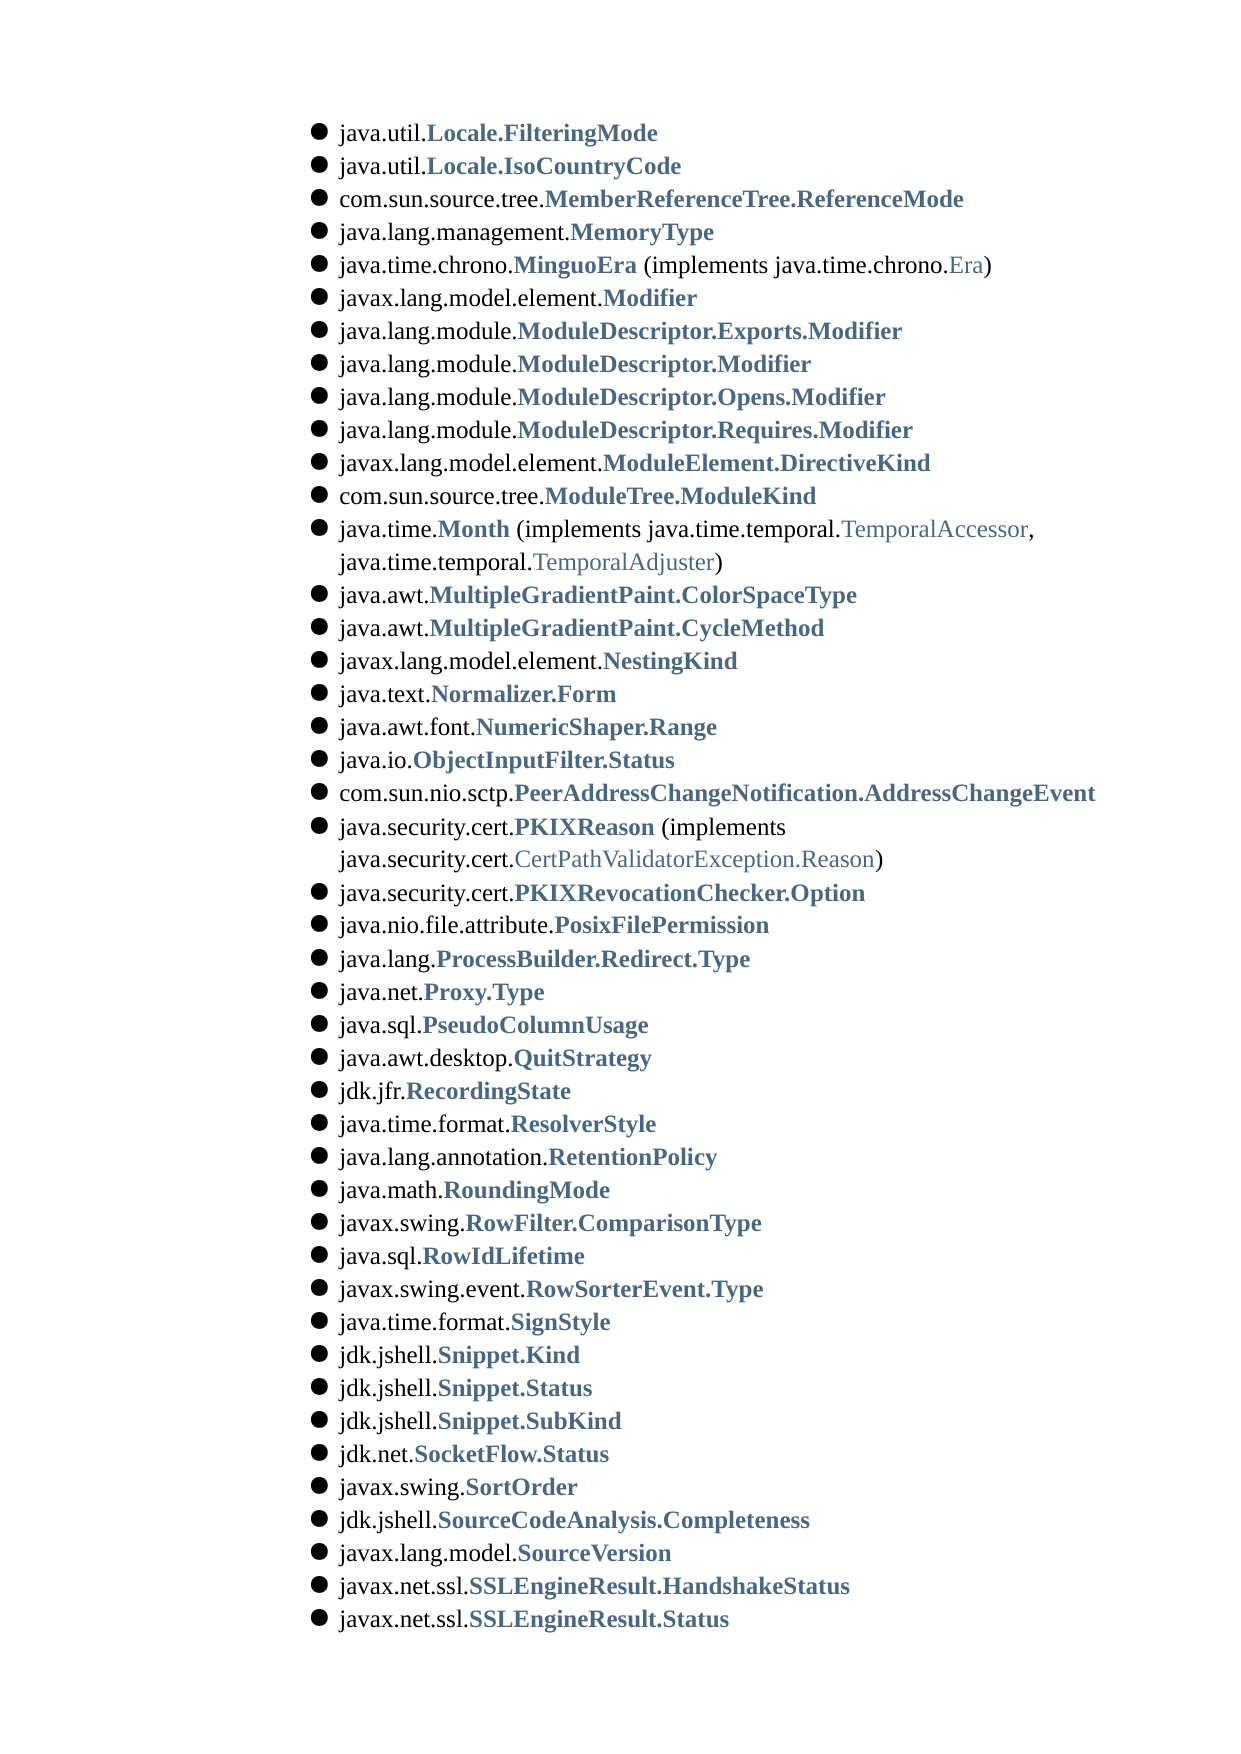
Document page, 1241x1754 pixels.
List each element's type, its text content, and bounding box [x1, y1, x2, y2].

list java.io.ObjectInputFilter.Status [309, 746, 1122, 774]
list java.lang.module.ModuleDescriptor.Opens.Modifier [309, 382, 1122, 411]
list javax.lang.model.element.NestingKind [309, 646, 1122, 675]
list com.sun.source.tree.ModuleTree.ModuleKind [309, 481, 1122, 510]
list javax.lang.model.element.ModuleElement.DirectiveKind [309, 448, 1122, 477]
list java.awt.MultipleGradientPaint.CycleMethod [309, 613, 1122, 642]
list jdk.jfr.RecordingState [309, 1076, 1122, 1104]
list java.text.Normalizer.Form [309, 679, 1122, 708]
list java.time.format.SignStyle [309, 1307, 1122, 1336]
list javax.lang.model.element.Modifier [309, 283, 1122, 312]
list java.awt.font.NumericShaper.Range [309, 712, 1122, 741]
list java.math.RoundingMode [309, 1175, 1122, 1203]
list java.lang.annotation.RetentionPolicy [309, 1142, 1122, 1171]
list java.util.Locale.IsoCountryCode [309, 151, 1122, 180]
list javax.net.ssl.SSLEngineResult.Status [309, 1604, 1122, 1633]
list jdk.jshell.Snippet.Status [309, 1373, 1122, 1402]
list com.sun.source.tree.MemberReferenceTree.ReferenceMode [309, 184, 1122, 213]
list javax.lang.model.SourceVersion [309, 1538, 1122, 1567]
list java.net.Proxy.Type [309, 977, 1122, 1005]
list java.lang.module.ModuleDescriptor.Modifier [309, 349, 1122, 378]
list java.lang.ProcessBuilder.Redirect.Type [309, 944, 1122, 972]
list java.security.cert.PKIXRevocationChecker.Option [309, 878, 1122, 906]
list java.security.cert.PKIXReason (implements java.security.cert.CertPathValidatorException.Reason) [309, 812, 1122, 873]
list com.sun.nio.sctp.PeerAddressChangeNotification.AddressChangeEvent [309, 778, 1122, 807]
list jdk.jshell.Snippet.SubKind [309, 1406, 1122, 1435]
list java.sql.PseudoColumnUsage [309, 1010, 1122, 1038]
list java.time.chrono.MinguoEra (implements java.time.chrono.Era) [309, 250, 1122, 279]
list java.lang.module.ModuleDescriptor.Requires.Modifier [309, 415, 1122, 444]
list java.util.Locale.FilteringMode [309, 118, 1122, 147]
list java.sql.RowIdLifetime [309, 1241, 1122, 1269]
list jdk.jshell.Snippet.Kind [309, 1340, 1122, 1369]
list java.time.Month (implements java.time.temporal.TemporalAccessor, java.time.temporal.TemporalAdjuster) [309, 514, 1122, 576]
list java.lang.module.ModuleDescriptor.Exports.Modifier [309, 316, 1122, 345]
list java.lang.management.MemoryType [309, 217, 1122, 246]
list javax.swing.RowFilter.ComparisonType [309, 1208, 1122, 1237]
list javax.net.ssl.SSLEngineResult.HandshakeStatus [309, 1571, 1122, 1600]
list java.awt.MultipleGradientPaint.ColorSpaceType [309, 580, 1122, 609]
list java.awt.desktop.QuitStrategy [309, 1043, 1122, 1071]
list jdk.net.SocketFlow.Status [309, 1439, 1122, 1468]
list java.time.format.ResolverStyle [309, 1109, 1122, 1137]
list java.nio.file.attribute.PosixFilePermission [309, 911, 1122, 939]
list javax.swing.event.RowSorterEvent.Type [309, 1274, 1122, 1303]
list jdk.jshell.SourceCodeAnalysis.Completeness [309, 1505, 1122, 1534]
list javax.swing.SortOrder [309, 1472, 1122, 1501]
